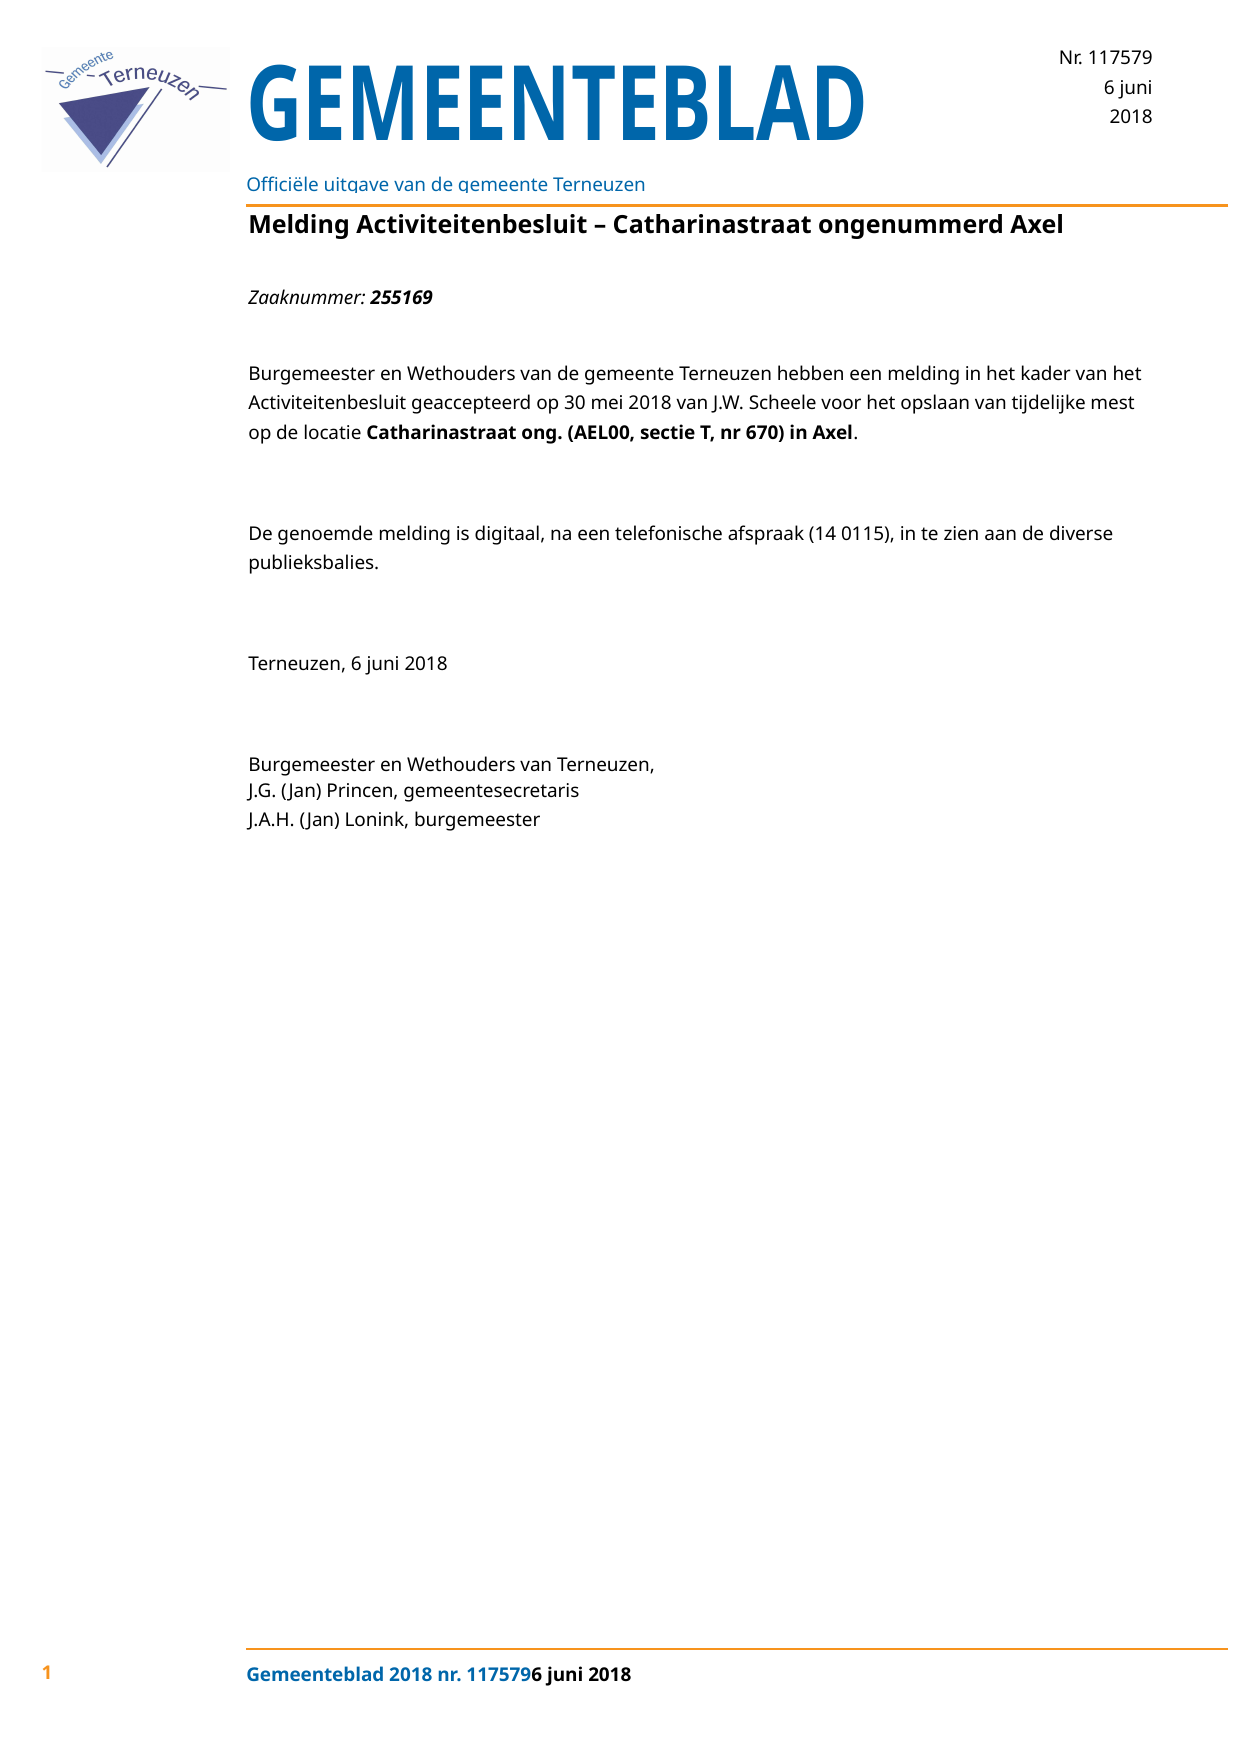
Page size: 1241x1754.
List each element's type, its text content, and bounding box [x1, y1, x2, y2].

table_cell [248, 858, 700, 884]
table_cell [700, 777, 1152, 832]
table_cell J.G. (Jan) Princen, gemeentesecretaris J.A.H. (Jan) Lonink, burgemeester [248, 777, 700, 832]
text De genoemde melding is digitaal, na een telefonische afspraak (14 0115), in te zien aan de diverse publieksbalies. [248, 520, 1152, 575]
text Terneuzen, 6 juni 2018 [248, 650, 1152, 676]
text Burgemeester en Wethouders van de gemeente Terneuzen hebben een melding in het kader van het Activiteitenbesluit geaccepteerd op 30 mei 2018 van J.W. Scheele voor het opslaan van tijdelijke mest op de locatie Catharinastraat ong. (AEL00, sectie T, nr 670) in Axel. [248, 360, 1152, 445]
text Melding Activiteitenbesluit – Catharinastraat ongenummerd Axel [248, 207, 1152, 241]
table_header Burgemeester en Wethouders van Terneuzen, [248, 751, 1152, 777]
picture [41, 47, 231, 172]
text Zaaknummer: 255169 [248, 284, 1152, 309]
table_cell [248, 833, 1152, 858]
table_cell [700, 858, 1152, 884]
